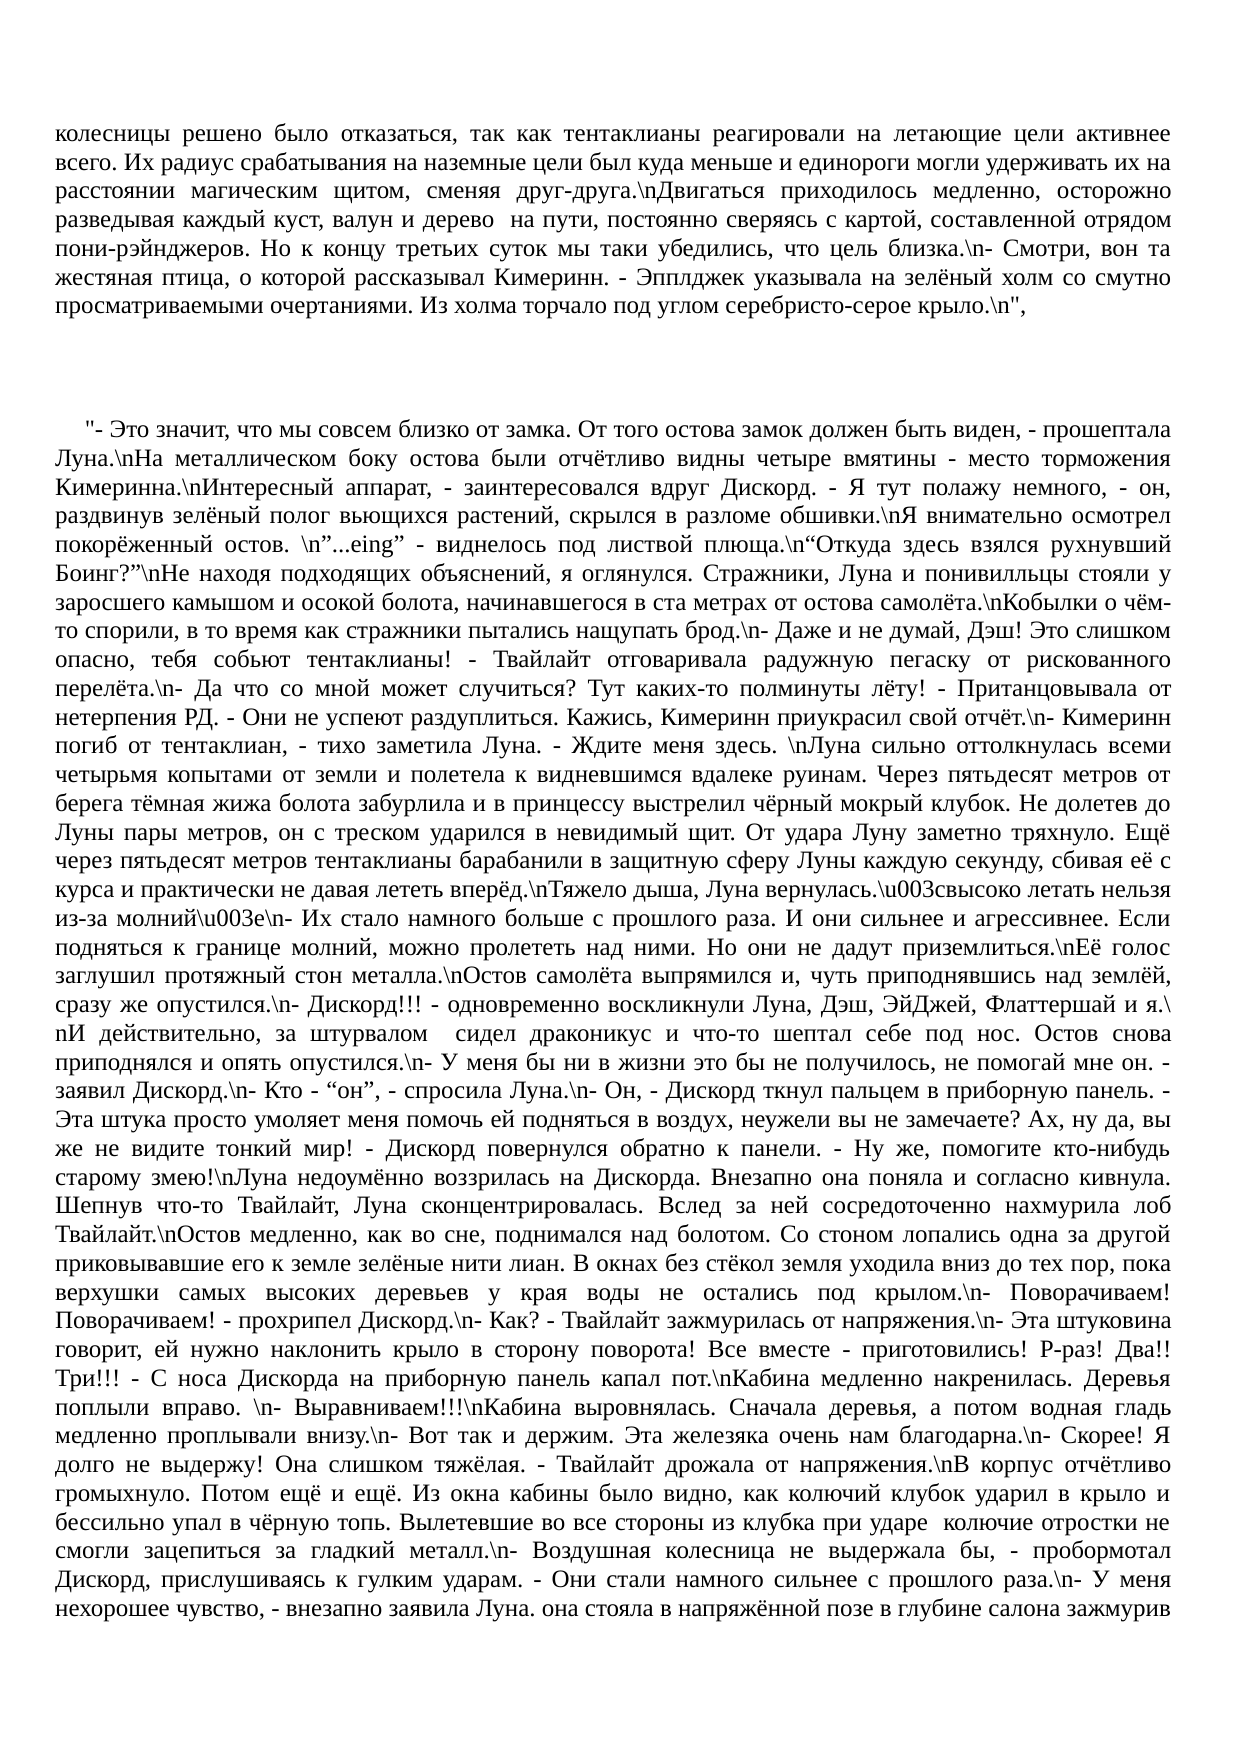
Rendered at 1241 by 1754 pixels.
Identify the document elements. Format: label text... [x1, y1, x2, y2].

text "- Это значит, что мы совсем близко от замка. От того остова замок должен быть виден, - прошептала Луна.\nНа металлическом боку остова были отчётливо видны четыре вмятины - место торможения Кимеринна.\nИнтересный аппарат, - заинтересовался вдруг Дискорд. - Я тут полажу немного, - он, раздвинув зелёный полог вьющихся растений, скрылся в разломе обшивки.\nЯ внимательно осмотрел покорёженный остов. \n”...eing” - виднелось под листвой плюща.\n“Откуда здесь взялся рухнувший Боинг?”\nНе находя подходящих объяснений, я оглянулся. Стражники, Луна и понивилльцы стояли у заросшего камышом и осокой болота, начинавшегося в ста метрах от остова самолёта.\nКобылки о чём-то спорили, в то время как стражники пытались нащупать брод.\n- Даже и не думай, Дэш! Это слишком опасно, тебя собьют тентаклианы! - Твайлайт отговаривала радужную пегаску от рискованного перелёта.\n- Да что со мной может случиться? Тут каких-то полминуты лёту! - Пританцовывала от нетерпения РД. - Они не успеют раздуплиться. Кажись, Кимеринн приукрасил свой отчёт.\n- Кимеринн погиб от тентаклиан, - тихо заметила Луна. - Ждите меня здесь. \nЛуна сильно оттолкнулась всеми четырьмя копытами от земли и полетела к видневшимся вдалеке руинам. Через пятьдесят метров от берега тёмная жижа болота забурлила и в принцессу выстрелил чёрный мокрый клубок. Не долетев до Луны пары метров, он с треском ударился в невидимый щит. От удара Луну заметно тряхнуло. Ещё через пятьдесят метров тентаклианы барабанили в защитную сферу Луны каждую секунду, сбивая её с курса и практически не давая лететь вперёд.\nТяжело дыша, Луна вернулась.\u003cвысоко летать нельзя из-за молний\u003e\n- Их стало намного больше с прошлого раза. И они сильнее и агрессивнее. Если подняться к границе молний, можно пролететь над ними. Но они не дадут приземлиться.\nЕё голос заглушил протяжный стон металла.\nОстов самолёта выпрямился и, чуть приподнявшись над землёй, сразу же опустился.\n- Дискорд!!! - одновременно воскликнули Луна, Дэш, ЭйДжей, Флаттершай и я.\nИ действительно, за штурвалом сидел драконикус и что-то шептал себе под нос. Остов снова приподнялся и опять опустился.\n- У меня бы ни в жизни это бы не получилось, не помогай мне он. - заявил Дискорд.\n- Кто - “он”, - спросила Луна.\n- Он, - Дискорд ткнул пальцем в приборную панель. - Эта штука просто умоляет меня помочь ей подняться в воздух, неужели вы не замечаете? Ах, ну да, вы же не видите тонкий мир! - Дискорд повернулся обратно к панели. - Ну же, помогите кто-нибудь старому змею!\nЛуна недоумённо воззрилась на Дискорда. Внезапно она поняла и согласно кивнула. Шепнув что-то Твайлайт, Луна сконцентрировалась. Вслед за ней сосредоточенно нахмурила лоб Твайлайт.\nОстов медленно, как во сне, поднимался над болотом. Со стоном лопались одна за другой приковывавшие его к земле зелёные нити лиан. В окнах без стёкол земля уходила вниз до тех пор, пока верхушки самых высоких деревьев у края воды не остались под крылом.\n- Поворачиваем! Поворачиваем! - прохрипел Дискорд.\n- Как? - Твайлайт зажмурилась от напряжения.\n- Эта штуковина говорит, ей нужно наклонить крыло в сторону поворота! Все вместе - приготовились! Р-раз! Два!! Три!!! - С носа Дискорда на приборную панель капал пот.\nКабина медленно накренилась. Деревья поплыли вправо. \n- Выравниваем!!!\nКабина выровнялась. Сначала деревья, а потом водная гладь медленно проплывали внизу.\n- Вот так и держим. Эта железяка очень нам благодарна.\n- Скорее! Я долго не выдержу! Она слишком тяжёлая. - Твайлайт дрожала от напряжения.\nВ корпус отчётливо громыхнуло. Потом ещё и ещё. Из окна кабины было видно, как колючий клубок ударил в крыло и бессильно упал в чёрную топь. Вылетевшие во все стороны из клубка при ударе колючие отростки не смогли зацепиться за гладкий металл.\n- Воздушная колесница не выдержала бы, - пробормотал Дискорд, прислушиваясь к гулким ударам. - Они стали намного сильнее с прошлого раза.\n- У меня нехорошее чувство, - внезапно заявила Луна. она стояла в напряжённой позе в глубине салона зажмурив [55, 414, 1172, 1622]
text колесницы решено было отказаться, так как тентаклианы реагировали на летающие цели активнее всего. Их радиус срабатывания на наземные цели был куда меньше и единороги могли удерживать их на расстоянии магическим щитом, сменяя друг-друга.\nДвигаться приходилось медленно, осторожно разведывая каждый куст, валун и дерево на пути, постоянно сверяясь с картой, составленной отрядом пони-рэйнджеров. Но к концу третьих суток мы таки убедились, что цель близка.\n- Смотри, вон та жестяная птица, о которой рассказывал Кимеринн. - Эпплджек указывала на зелёный холм со смутно просматриваемыми очертаниями. Из холма торчало под углом серебристо-серое крыло.\n", [55, 118, 1172, 319]
